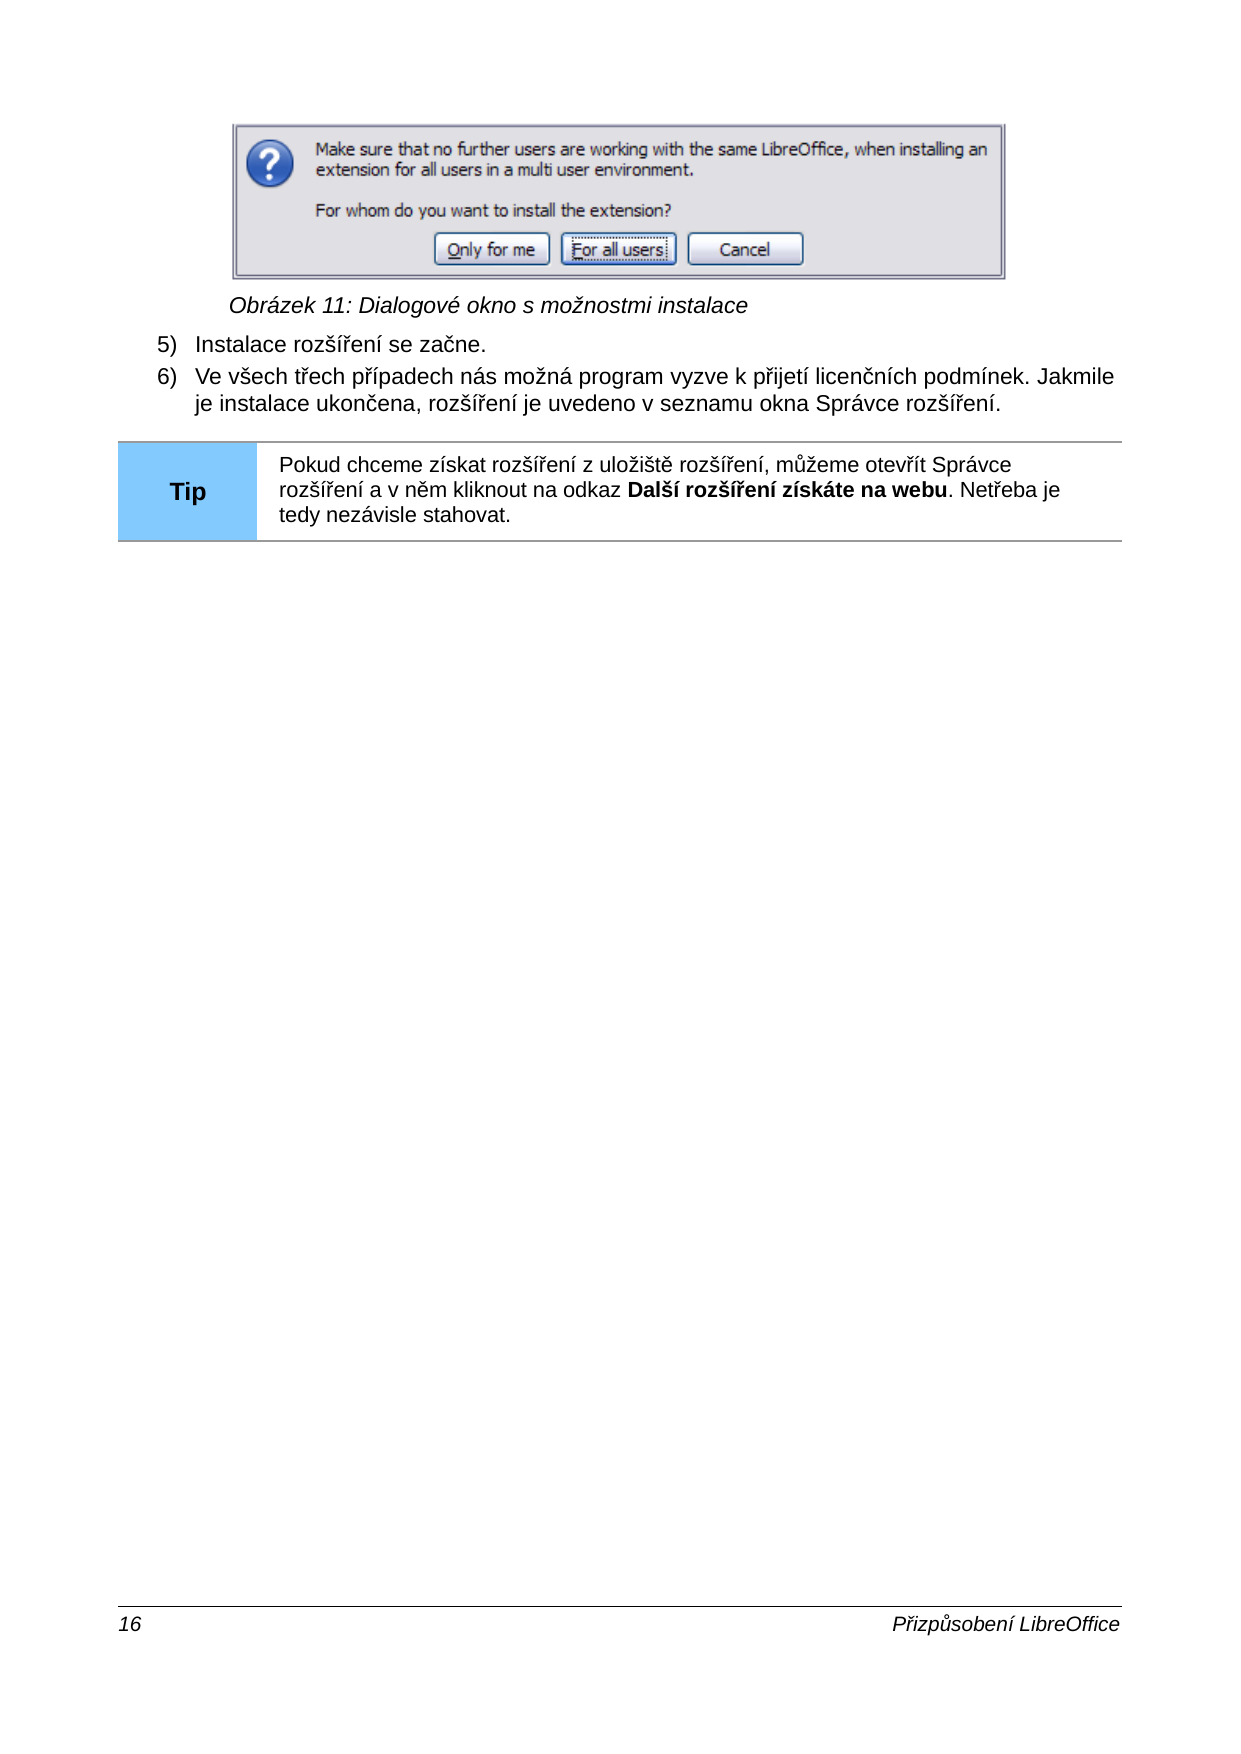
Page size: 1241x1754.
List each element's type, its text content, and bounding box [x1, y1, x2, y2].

table_header Pokud chceme získat rozšíření z uložiště rozšíření, můžeme otevřít Správce rozšíření a v něm kliknout na odkaz Další rozšíření získáte na webu. Netřeba je tedy nezávisle stahovat. [258, 443, 1122, 540]
picture [228, 118, 1012, 286]
list Ve všech třech případech nás možná program vyzve k přijetí licenčních podmínek. Jakmile je instalace ukončena, rozšíření je uvedeno v seznamu okna Správce rozšíření. [177, 363, 1122, 416]
table_header Tip [118, 443, 257, 540]
list Instalace rozšíření se začne. [177, 331, 1122, 357]
text Obrázek 11 : Dialogové okno s možnostmi instalace [229, 292, 1012, 318]
